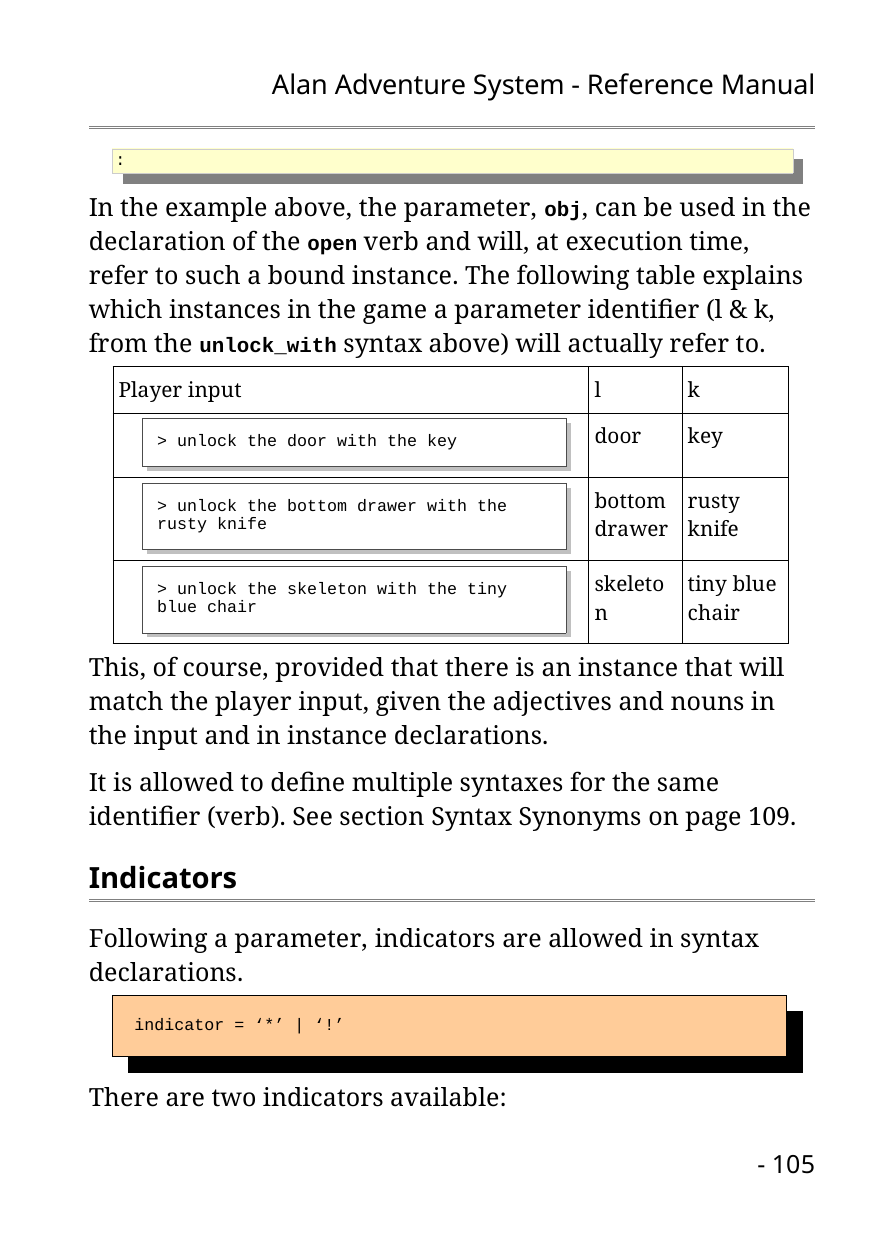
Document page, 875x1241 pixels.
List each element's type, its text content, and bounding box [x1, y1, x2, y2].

text It is allowed to define multiple syntaxes for the same identifier (verb). See section Syntax Synonyms on page 88. [88, 764, 815, 832]
table_cell tiny blue chair [683, 561, 788, 643]
table_cell door [589, 414, 682, 477]
table_header l [589, 367, 682, 412]
subtitle Indicators [88, 858, 815, 902]
table_cell > unlock the skeleton with the tiny blue chair [114, 561, 588, 643]
table_cell key [683, 414, 788, 477]
text : [113, 150, 793, 173]
table_header k [683, 367, 788, 412]
table_cell skeleton [589, 561, 682, 643]
text In the example above, the parameter, obj, can be used in the declaration of the open verb and will, at execution time, refer to such a bound instance. The following table explains which instances in the game a parameter identifier (l & k, from the unlock_with syntax above) will actually refer to. [88, 190, 815, 360]
table_cell > unlock the door with the key [114, 414, 588, 477]
table_cell > unlock the bottom drawer with the rusty knife [114, 478, 588, 560]
table_cell rusty knife [683, 478, 788, 560]
text indicator = ‘*’ | ‘!’ [113, 996, 786, 1056]
text Following a parameter, indicators are allowed in syntax declarations. [88, 921, 815, 988]
text This, of course, provided that there is an instance that will match the player input, given the adjectives and nouns in the input and in instance declarations. [88, 650, 815, 752]
text There are two indicators available: [88, 1079, 815, 1113]
table_cell bottom drawer [589, 478, 682, 560]
table_header Player input [114, 367, 588, 412]
